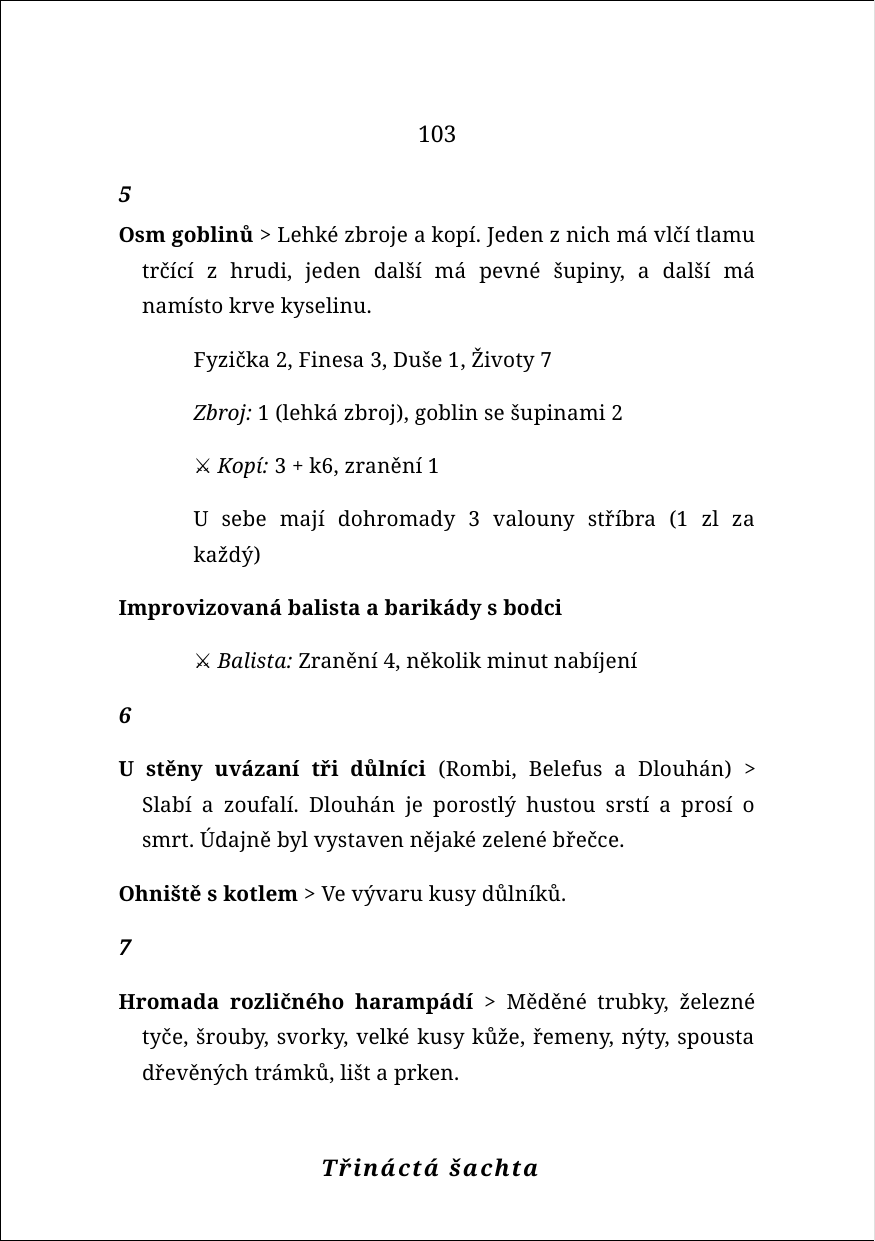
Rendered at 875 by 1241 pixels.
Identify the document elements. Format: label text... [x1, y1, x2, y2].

text Improvizovaná balista a barikády s bodci [118, 593, 756, 622]
list ⚔ Kopí: 3 + k6, zranění 1 [156, 451, 756, 480]
text Osm goblinů > Lehké zbroje a kopí. Jeden z nich má vlčí tlamu trčící z hrudi, jeden další má pevné šupiny, a další má namísto krve kyselinu. [118, 221, 756, 320]
list ⚔ Balista: Zranění 4, několik minut nabíjení [156, 646, 756, 675]
text Hromada rozličného harampádí > Měděné trubky, železné tyče, šrouby, svorky, velké kusy kůže, řemeny, nýty, spousta dřevěných trámků, lišt a prken. [118, 987, 756, 1086]
text 7 [118, 932, 756, 962]
text U stěny uvázaní tři důlníci (Rombi, Belefus a Dlouhán) > Slabí a zoufalí. Dlouhán je porostlý hustou srstí a prosí o smrt. Údajně byl vystaven nějaké zelené břečce. [118, 754, 756, 854]
text Ohniště s kotlem > Ve vývaru kusy důlníků. [118, 879, 756, 907]
list Fyzička 2, Finesa 3, Duše 1, Životy 7 [156, 345, 756, 373]
subtitle 5 [118, 179, 756, 209]
list U sebe mají dohromady 3 valouny stříbra (1 zl za každý) [156, 504, 756, 568]
list Zbroj: 1 (lehká zbroj), goblin se šupinami 2 [156, 398, 756, 426]
text 6 [118, 700, 756, 729]
